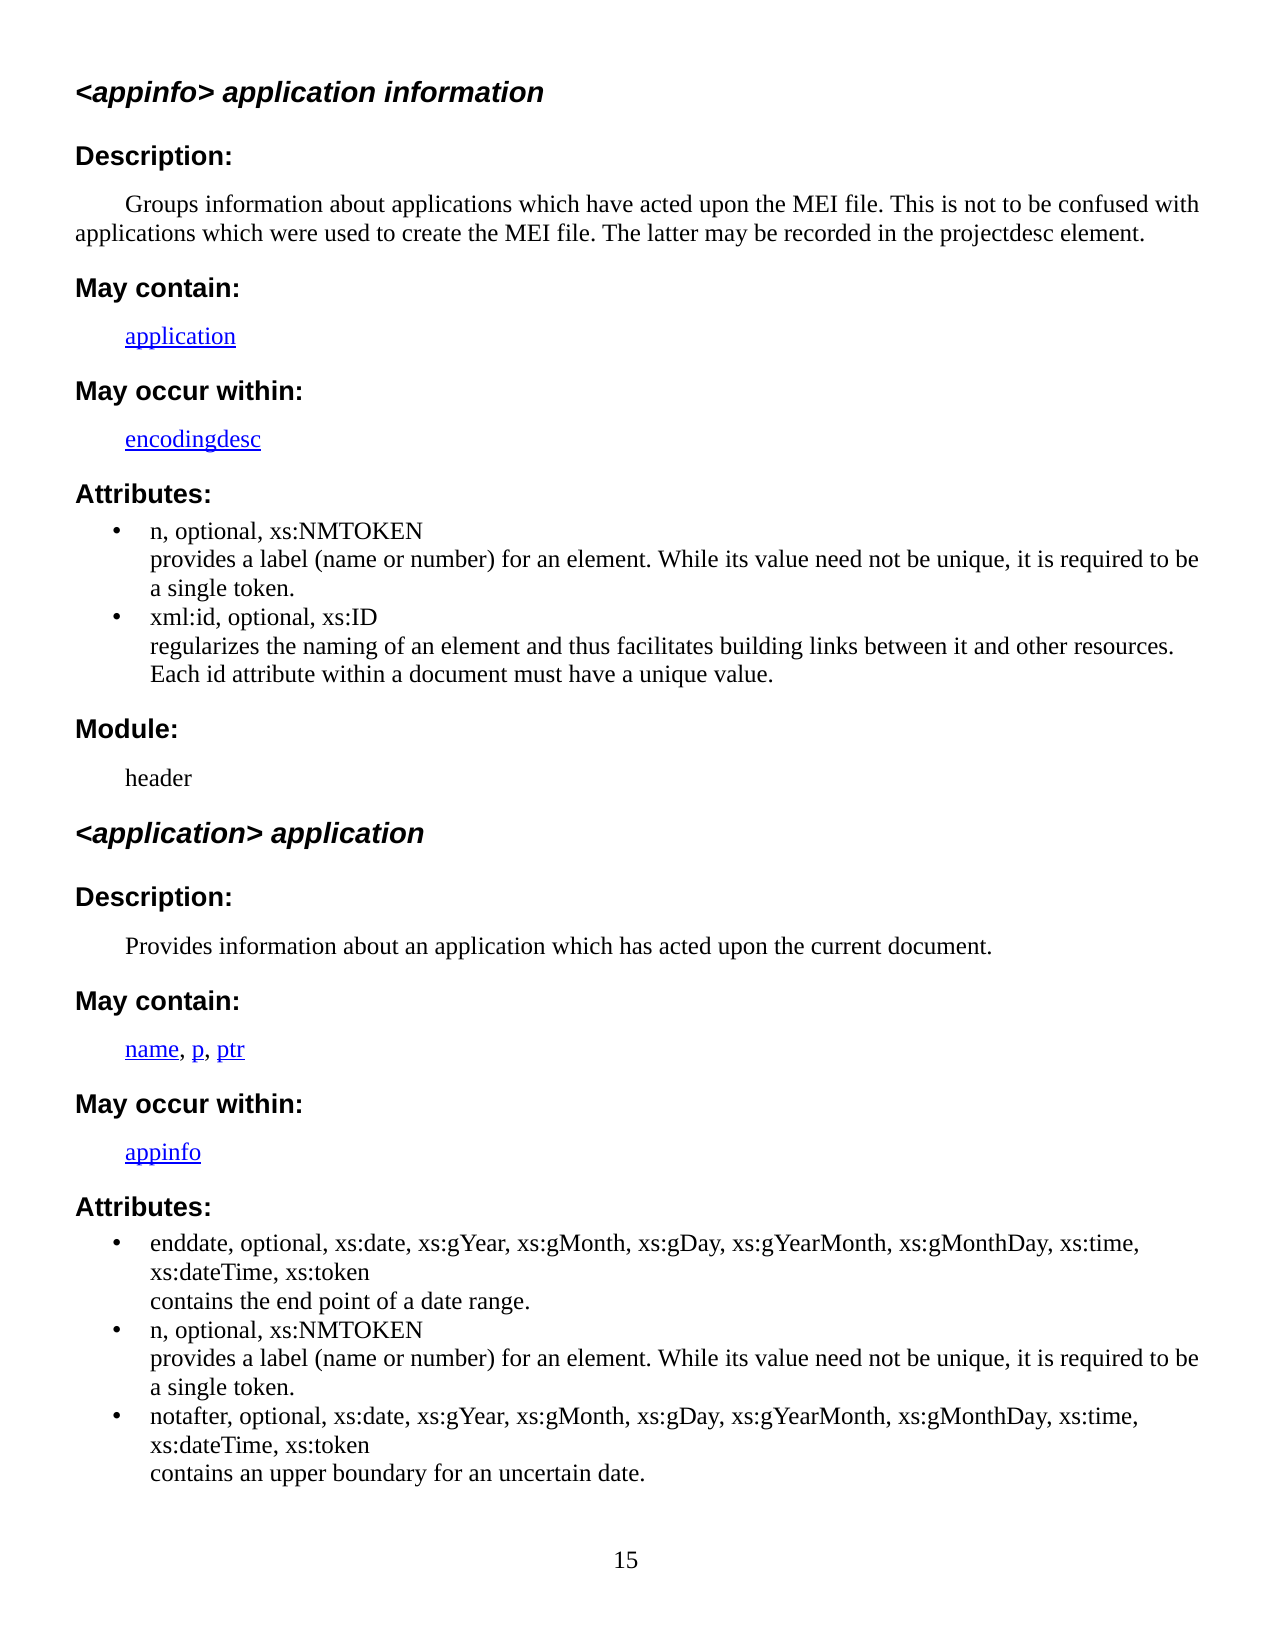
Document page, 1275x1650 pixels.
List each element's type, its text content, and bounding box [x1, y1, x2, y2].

text application [75, 321, 1200, 350]
list n, optional, xs:NMTOKEN provides a label (name or number) for an element. While its value need not be unique, it is required to be a single token. [112, 516, 1200, 602]
list enddate, optional, xs:date, xs:gYear, xs:gMonth, xs:gDay, xs:gYearMonth, xs:gMonthDay, xs:time, xs:dateTime, xs:token contains the end point of a date range. [112, 1228, 1200, 1315]
subtitle Attributes: [75, 478, 1200, 509]
subtitle May occur within: [75, 1088, 1200, 1119]
subtitle <appinfo> application information [75, 75, 1200, 108]
text appinfo [75, 1137, 1200, 1166]
subtitle Attributes: [75, 1191, 1200, 1222]
text encodingdesc [75, 424, 1200, 453]
subtitle May contain: [75, 272, 1200, 303]
subtitle Description: [75, 881, 1200, 912]
subtitle <application> application [75, 816, 1200, 850]
text header [75, 763, 1200, 791]
text Groups information about applications which have acted upon the MEI file. This is not to be confused with applications which were used to create the MEI file. The latter may be recorded in the projectdesc element. [75, 189, 1200, 247]
text Provides information about an application which has acted upon the current document. [75, 931, 1200, 959]
list notafter, optional, xs:date, xs:gYear, xs:gMonth, xs:gDay, xs:gYearMonth, xs:gMonthDay, xs:time, xs:dateTime, xs:token contains an upper boundary for an uncertain date. [112, 1401, 1200, 1487]
list n, optional, xs:NMTOKEN provides a label (name or number) for an element. While its value need not be unique, it is required to be a single token. [112, 1315, 1200, 1401]
subtitle May occur within: [75, 375, 1200, 406]
subtitle Description: [75, 140, 1200, 171]
list xml:id, optional, xs:ID regularizes the naming of an element and thus facilitates building links between it and other resources. Each id attribute within a document must have a unique value. [112, 602, 1200, 688]
subtitle Module: [75, 713, 1200, 744]
subtitle May contain: [75, 984, 1200, 1016]
text name, p, ptr [75, 1034, 1200, 1063]
